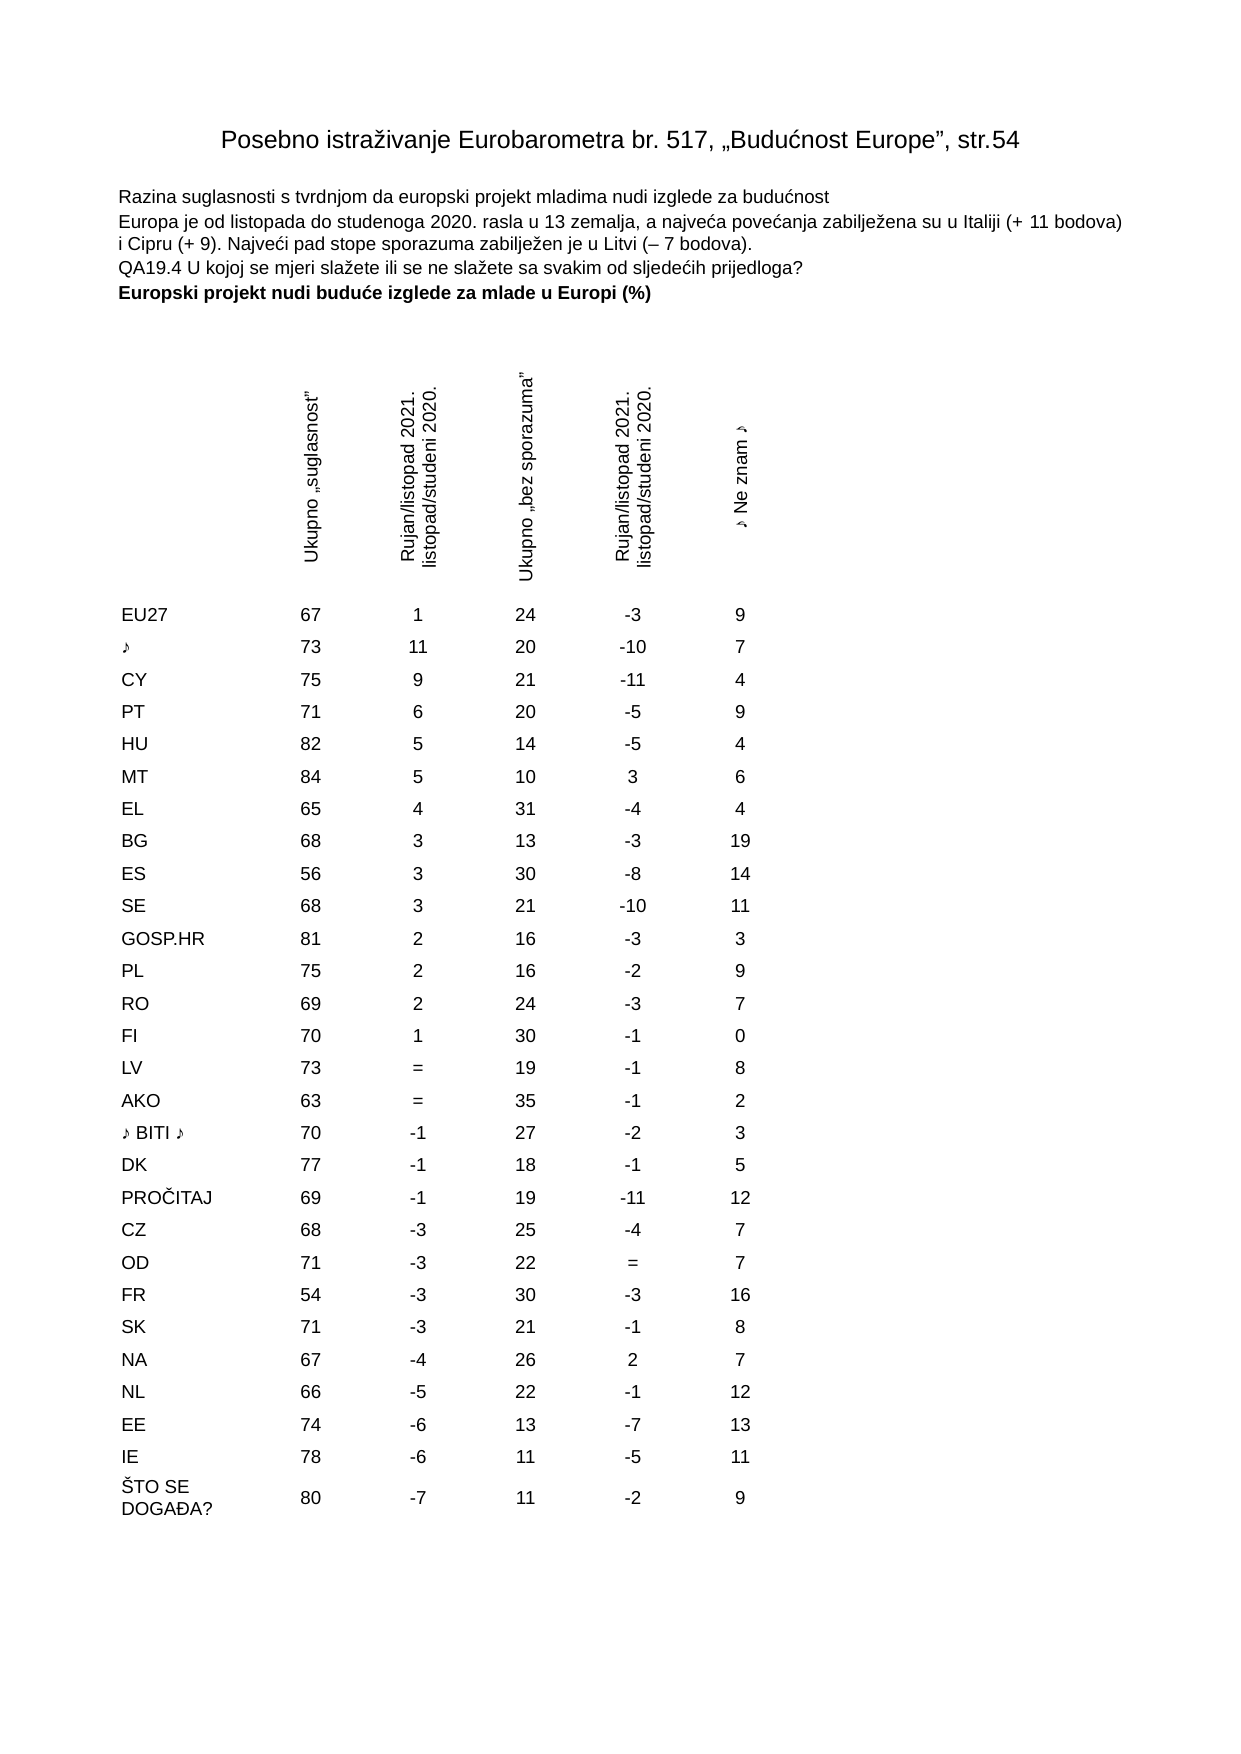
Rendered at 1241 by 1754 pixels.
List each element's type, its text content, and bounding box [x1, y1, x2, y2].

table_cell 24 [472, 598, 579, 631]
table_cell 2 [364, 987, 472, 1019]
table_cell -3 [364, 1214, 472, 1246]
table_header ♪ Ne znam ♪ [686, 356, 794, 598]
table_cell 0 [686, 1019, 794, 1052]
table_cell 30 [472, 857, 579, 890]
table_cell 13 [472, 1408, 579, 1440]
table_cell 3 [364, 825, 472, 857]
table_cell 26 [472, 1343, 579, 1376]
table_cell 11 [686, 1440, 794, 1473]
table_cell 7 [686, 1343, 794, 1376]
table_cell 1 [364, 1019, 472, 1052]
table_cell 3 [579, 760, 686, 792]
table_cell -4 [579, 793, 686, 825]
table_cell 7 [686, 987, 794, 1019]
table_cell 11 [472, 1473, 579, 1522]
table_cell -10 [579, 631, 686, 663]
table_cell -3 [579, 598, 686, 631]
table_cell -3 [579, 825, 686, 857]
table_cell EL [118, 793, 257, 825]
table_cell 31 [472, 793, 579, 825]
table_cell 7 [686, 1214, 794, 1246]
table_cell 24 [472, 987, 579, 1019]
table_cell 80 [257, 1473, 364, 1522]
table_header Rujan/listopad 2021. listopad/studeni 2020. [364, 356, 472, 598]
table_cell 71 [257, 1246, 364, 1278]
table_cell HU [118, 728, 257, 760]
table_cell -6 [364, 1408, 472, 1440]
table_header [118, 356, 257, 598]
table_cell 16 [472, 955, 579, 987]
table_cell 84 [257, 760, 364, 792]
table_cell GOSP.HR [118, 922, 257, 954]
table_cell FI [118, 1019, 257, 1052]
table_cell 14 [686, 857, 794, 890]
table_cell 10 [472, 760, 579, 792]
table_cell 70 [257, 1019, 364, 1052]
table_cell 12 [686, 1376, 794, 1408]
table_cell 75 [257, 663, 364, 695]
table_cell 8 [686, 1311, 794, 1343]
table_cell 2 [686, 1084, 794, 1116]
table_cell -6 [364, 1440, 472, 1473]
table_cell 20 [472, 695, 579, 728]
table_cell 73 [257, 1052, 364, 1084]
table_cell 63 [257, 1084, 364, 1116]
table_cell 22 [472, 1376, 579, 1408]
table_cell 4 [686, 793, 794, 825]
table_cell ES [118, 857, 257, 890]
table_cell 6 [686, 760, 794, 792]
text Europski projekt nudi buduće izglede za mlade u Europi (%) [118, 282, 1122, 303]
table_cell SE [118, 890, 257, 922]
table_cell 67 [257, 598, 364, 631]
table_cell BG [118, 825, 257, 857]
table_cell -11 [579, 1181, 686, 1214]
table_cell 19 [686, 825, 794, 857]
table_cell 21 [472, 1311, 579, 1343]
table_cell 3 [364, 857, 472, 890]
table_cell CY [118, 663, 257, 695]
text Europa je od listopada do studenoga 2020. rasla u 13 zemalja, a najveća povećanja zabilježena su u Italiji (+ 11 bodova) i Cipru (+ 9). Najveći pad stope sporazuma zabilježen je u Litvi (– 7 bodova). [118, 211, 1122, 254]
table_cell -1 [579, 1052, 686, 1084]
table_cell ♪ BITI ♪ [118, 1116, 257, 1149]
table_cell 78 [257, 1440, 364, 1473]
table_cell 11 [686, 890, 794, 922]
table_cell RO [118, 987, 257, 1019]
table_cell 68 [257, 1214, 364, 1246]
table_cell -3 [579, 987, 686, 1019]
table_cell -1 [579, 1311, 686, 1343]
table_cell 2 [579, 1343, 686, 1376]
table_cell 25 [472, 1214, 579, 1246]
table_cell 68 [257, 825, 364, 857]
table_cell 5 [364, 760, 472, 792]
table_cell 82 [257, 728, 364, 760]
table_cell 8 [686, 1052, 794, 1084]
table_cell 65 [257, 793, 364, 825]
table_cell 3 [686, 1116, 794, 1149]
table_cell 27 [472, 1116, 579, 1149]
table_cell -5 [579, 695, 686, 728]
table_cell 9 [686, 955, 794, 987]
table_cell 56 [257, 857, 364, 890]
table_cell 12 [686, 1181, 794, 1214]
table_cell 67 [257, 1343, 364, 1376]
table_cell 20 [472, 631, 579, 663]
table_cell 13 [472, 825, 579, 857]
table_cell FR [118, 1279, 257, 1311]
table_cell 54 [257, 1279, 364, 1311]
table_cell 4 [686, 728, 794, 760]
table_cell IE [118, 1440, 257, 1473]
table_cell 13 [686, 1408, 794, 1440]
table_cell MT [118, 760, 257, 792]
table_cell 21 [472, 890, 579, 922]
table_cell -11 [579, 663, 686, 695]
table_cell 22 [472, 1246, 579, 1278]
table_cell 1 [364, 598, 472, 631]
table_cell -1 [579, 1084, 686, 1116]
table_cell DK [118, 1149, 257, 1181]
table_cell 2 [364, 922, 472, 954]
table_cell -1 [364, 1149, 472, 1181]
table_cell 5 [686, 1149, 794, 1181]
table_cell 5 [364, 728, 472, 760]
table_cell 6 [364, 695, 472, 728]
table_cell -7 [364, 1473, 472, 1522]
table_cell CZ [118, 1214, 257, 1246]
table_cell LV [118, 1052, 257, 1084]
table_cell ♪ [118, 631, 257, 663]
table_cell 66 [257, 1376, 364, 1408]
table_cell 19 [472, 1052, 579, 1084]
table_cell 7 [686, 631, 794, 663]
table_cell 35 [472, 1084, 579, 1116]
table_cell 18 [472, 1149, 579, 1181]
table_cell 69 [257, 1181, 364, 1214]
table_cell 73 [257, 631, 364, 663]
table_cell 16 [472, 922, 579, 954]
table_cell 11 [472, 1440, 579, 1473]
table_cell 11 [364, 631, 472, 663]
table_cell PL [118, 955, 257, 987]
table_cell -1 [579, 1376, 686, 1408]
table_cell -3 [364, 1279, 472, 1311]
table_cell 9 [686, 1473, 794, 1522]
table_cell 19 [472, 1181, 579, 1214]
table_header Rujan/listopad 2021. listopad/studeni 2020. [579, 356, 686, 598]
table_cell = [579, 1246, 686, 1278]
table_cell -3 [364, 1246, 472, 1278]
table_cell 74 [257, 1408, 364, 1440]
table_cell 71 [257, 695, 364, 728]
table_cell 81 [257, 922, 364, 954]
table_cell -5 [579, 728, 686, 760]
table_cell OD [118, 1246, 257, 1278]
table_cell -2 [579, 955, 686, 987]
table_cell 77 [257, 1149, 364, 1181]
table_cell -1 [364, 1181, 472, 1214]
table_cell 7 [686, 1246, 794, 1278]
table_cell 68 [257, 890, 364, 922]
table_cell 71 [257, 1311, 364, 1343]
table_cell 30 [472, 1019, 579, 1052]
table_cell -2 [579, 1473, 686, 1522]
table_cell 75 [257, 955, 364, 987]
table_cell -4 [364, 1343, 472, 1376]
text QA19.4 U kojoj se mjeri slažete ili se ne slažete sa svakim od sljedećih prijedloga? [118, 257, 1122, 279]
table_cell = [364, 1084, 472, 1116]
table_cell -5 [579, 1440, 686, 1473]
table_cell -1 [364, 1116, 472, 1149]
table_cell 14 [472, 728, 579, 760]
text Razina suglasnosti s tvrdnjom da europski projekt mladima nudi izglede za budućnost [118, 186, 1122, 208]
table_header Ukupno „bez sporazuma” [472, 356, 579, 598]
table_cell 30 [472, 1279, 579, 1311]
table_cell ŠTO SE DOGAĐA? [118, 1473, 257, 1522]
table_cell 16 [686, 1279, 794, 1311]
table_cell -7 [579, 1408, 686, 1440]
table_cell 2 [364, 955, 472, 987]
table_cell SK [118, 1311, 257, 1343]
table_cell 21 [472, 663, 579, 695]
table_cell -1 [579, 1149, 686, 1181]
table_cell 4 [686, 663, 794, 695]
table_cell NA [118, 1343, 257, 1376]
table_cell 69 [257, 987, 364, 1019]
table_cell 9 [686, 695, 794, 728]
table_cell -3 [364, 1311, 472, 1343]
table_cell PROČITAJ [118, 1181, 257, 1214]
table_cell 3 [686, 922, 794, 954]
table_cell -3 [579, 922, 686, 954]
table_cell EU27 [118, 598, 257, 631]
table_cell -1 [579, 1019, 686, 1052]
table_cell 9 [364, 663, 472, 695]
table_cell -3 [579, 1279, 686, 1311]
table_header Ukupno „suglasnost” [257, 356, 364, 598]
table_cell PT [118, 695, 257, 728]
table_cell AKO [118, 1084, 257, 1116]
table_cell 3 [364, 890, 472, 922]
table_cell -8 [579, 857, 686, 890]
table_cell 4 [364, 793, 472, 825]
table_cell 70 [257, 1116, 364, 1149]
table_cell -4 [579, 1214, 686, 1246]
table_cell = [364, 1052, 472, 1084]
table_cell 9 [686, 598, 794, 631]
table_cell -2 [579, 1116, 686, 1149]
table_cell -10 [579, 890, 686, 922]
table_cell NL [118, 1376, 257, 1408]
table_cell -5 [364, 1376, 472, 1408]
table_cell EE [118, 1408, 257, 1440]
